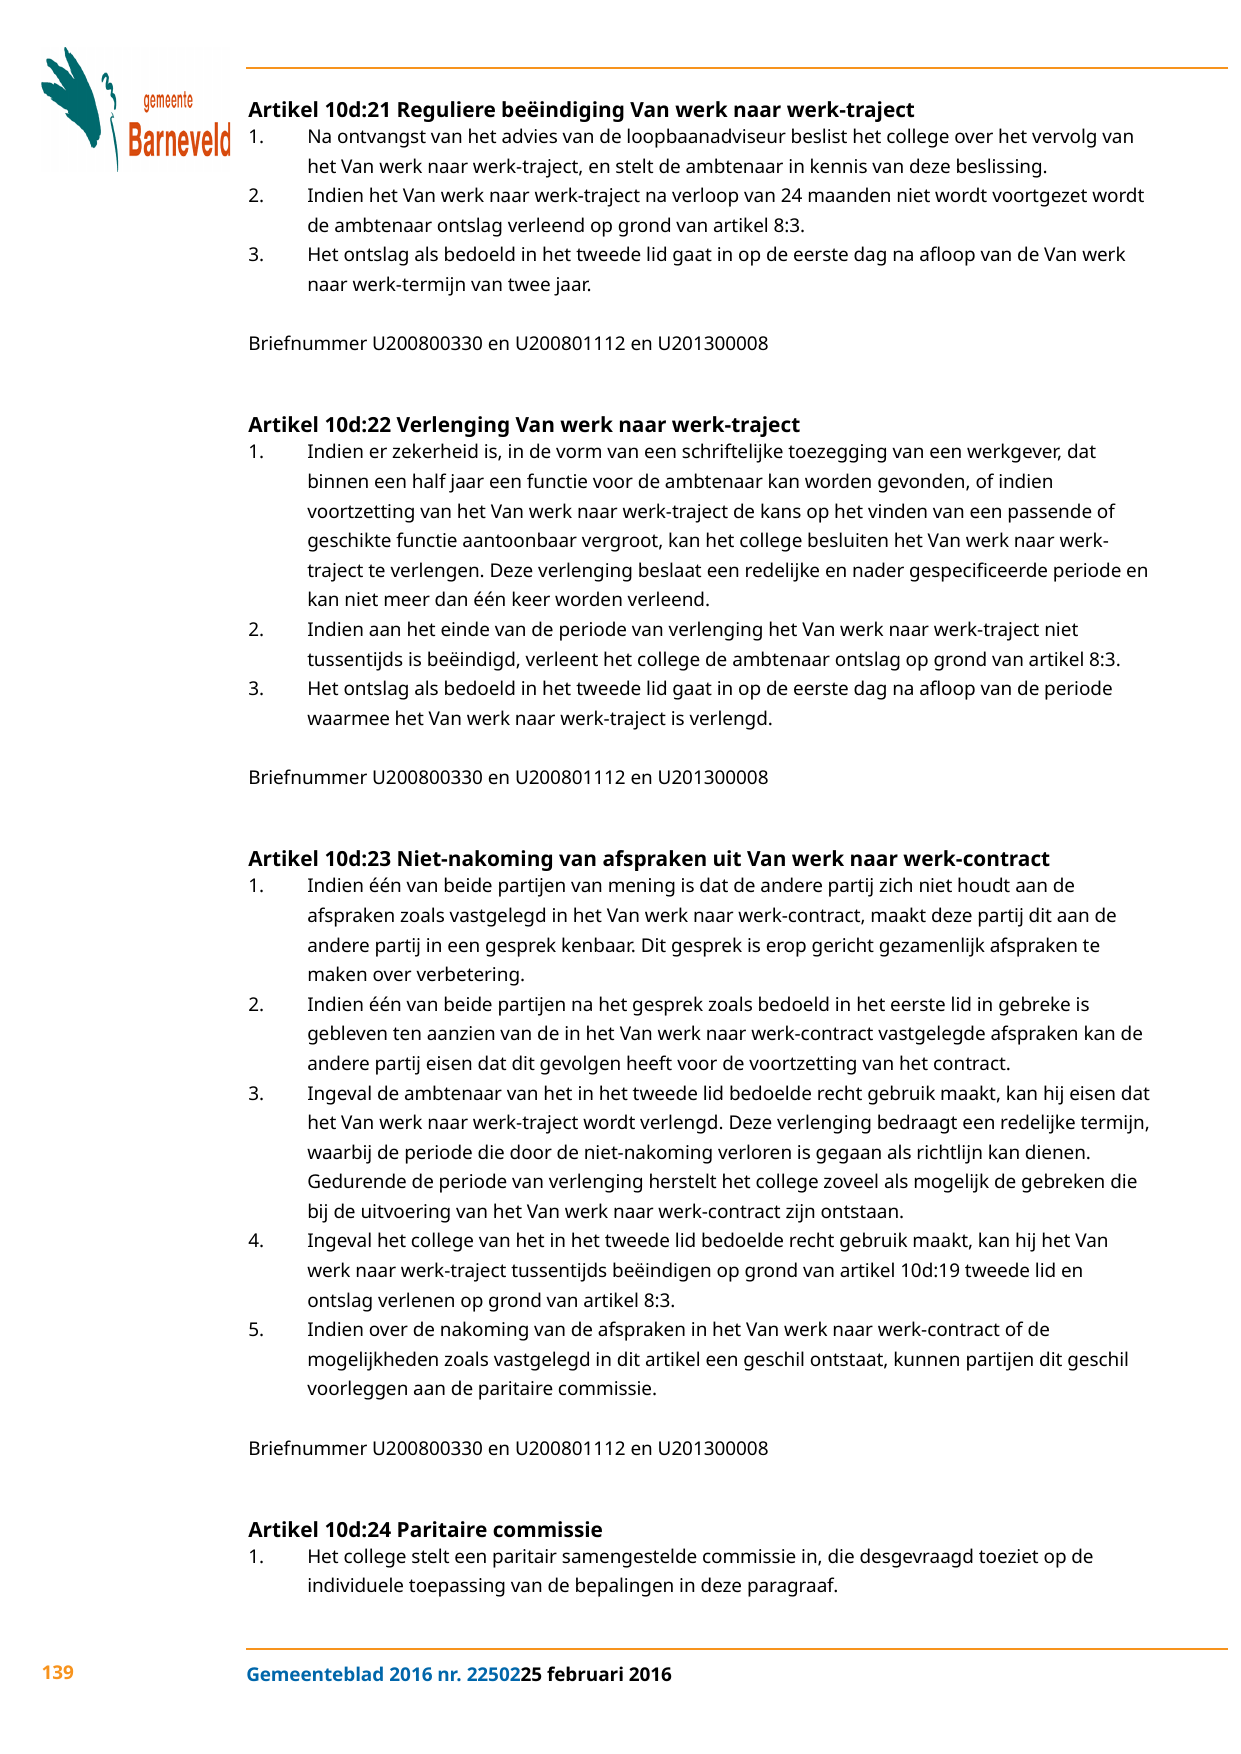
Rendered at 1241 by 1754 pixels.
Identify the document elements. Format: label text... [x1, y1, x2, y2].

text Artikel 10d:24 Paritaire commissie [248, 1515, 1152, 1543]
text Artikel 10d:22 Verlenging Van werk naar werk-traject [248, 410, 1152, 439]
list Indien één van beide partijen na het gesprek zoals bedoeld in het eerste lid in gebreke is gebleven ten aanzien van de in het Van werk naar werk-contract vastgelegde afspraken kan de andere partij eisen dat dit gevolgen heeft voor de voortzetting van het contract. [248, 991, 1152, 1076]
list Indien over de nakoming van de afspraken in het Van werk naar werk-contract of de mogelijkheden zoals vastgelegd in dit artikel een geschil ontstaat, kunnen partijen dit geschil voorleggen aan de paritaire commissie. [248, 1316, 1152, 1401]
list Indien één van beide partijen van mening is dat de andere partij zich niet houdt aan de afspraken zoals vastgelegd in het Van werk naar werk-contract, maakt deze partij dit aan de andere partij in een gesprek kenbaar. Dit gesprek is erop gericht gezamenlijk afspraken te maken over verbetering. [248, 873, 1152, 987]
list Ingeval de ambtenaar van het in het tweede lid bedoelde recht gebruik maakt, kan hij eisen dat het Van werk naar werk-traject wordt verlengd. Deze verlenging bedraagt een redelijke termijn, waarbij de periode die door de niet-nakoming verloren is gegaan als richtlijn kan dienen. Gedurende de periode van verlenging herstelt het college zoveel als mogelijk de gebreken die bij de uitvoering van het Van werk naar werk-contract zijn ontstaan. [248, 1080, 1152, 1224]
list Het college stelt een paritair samengestelde commissie in, die desgevraagd toeziet op de individuele toepassing van de bepalingen in deze paragraaf. [248, 1543, 1152, 1598]
text Artikel 10d:21 Reguliere beëindiging Van werk naar werk-traject [248, 95, 1152, 123]
list Indien er zekerheid is, in de vorm van een schriftelijke toezegging van een werkgever, dat binnen een half jaar een functie voor de ambtenaar kan worden gevonden, of indien voortzetting van het Van werk naar werk-traject de kans op het vinden van een passende of geschikte functie aantoonbaar vergroot, kan het college besluiten het Van werk naar werk-traject te verlengen. Deze verlenging beslaat een redelijke en nader gespecificeerde periode en kan niet meer dan één keer worden verleend. [248, 439, 1152, 612]
list Het ontslag als bedoeld in het tweede lid gaat in op de eerste dag na afloop van de Van werk naar werk-termijn van twee jaar. [248, 242, 1152, 297]
text Briefnummer U200800330 en U200801112 en U201300008 [248, 764, 1152, 790]
list Indien aan het einde van de periode van verlenging het Van werk naar werk-traject niet tussentijds is beëindigd, verleent het college de ambtenaar ontslag op grond van artikel 8:3. [248, 616, 1152, 672]
text Briefnummer U200800330 en U200801112 en U201300008 [248, 1435, 1152, 1460]
list Na ontvangst van het advies van de loopbaanadviseur beslist het college over het vervolg van het Van werk naar werk-traject, en stelt de ambtenaar in kennis van deze beslissing. [248, 123, 1152, 178]
list Indien het Van werk naar werk-traject na verloop van 24 maanden niet wordt voortgezet wordt de ambtenaar ontslag verleend op grond van artikel 8:3. [248, 182, 1152, 238]
list Het ontslag als bedoeld in het tweede lid gaat in op de eerste dag na afloop van de periode waarmee het Van werk naar werk-traject is verlengd. [248, 675, 1152, 731]
text Artikel 10d:23 Niet-nakoming van afspraken uit Van werk naar werk-contract [248, 844, 1152, 873]
text Briefnummer U200800330 en U200801112 en U201300008 [248, 330, 1152, 356]
list Ingeval het college van het in het tweede lid bedoelde recht gebruik maakt, kan hij het Van werk naar werk-traject tussentijds beëindigen op grond van artikel 10d:19 tweede lid en ontslag verlenen op grond van artikel 8:3. [248, 1228, 1152, 1312]
picture [41, 47, 231, 172]
